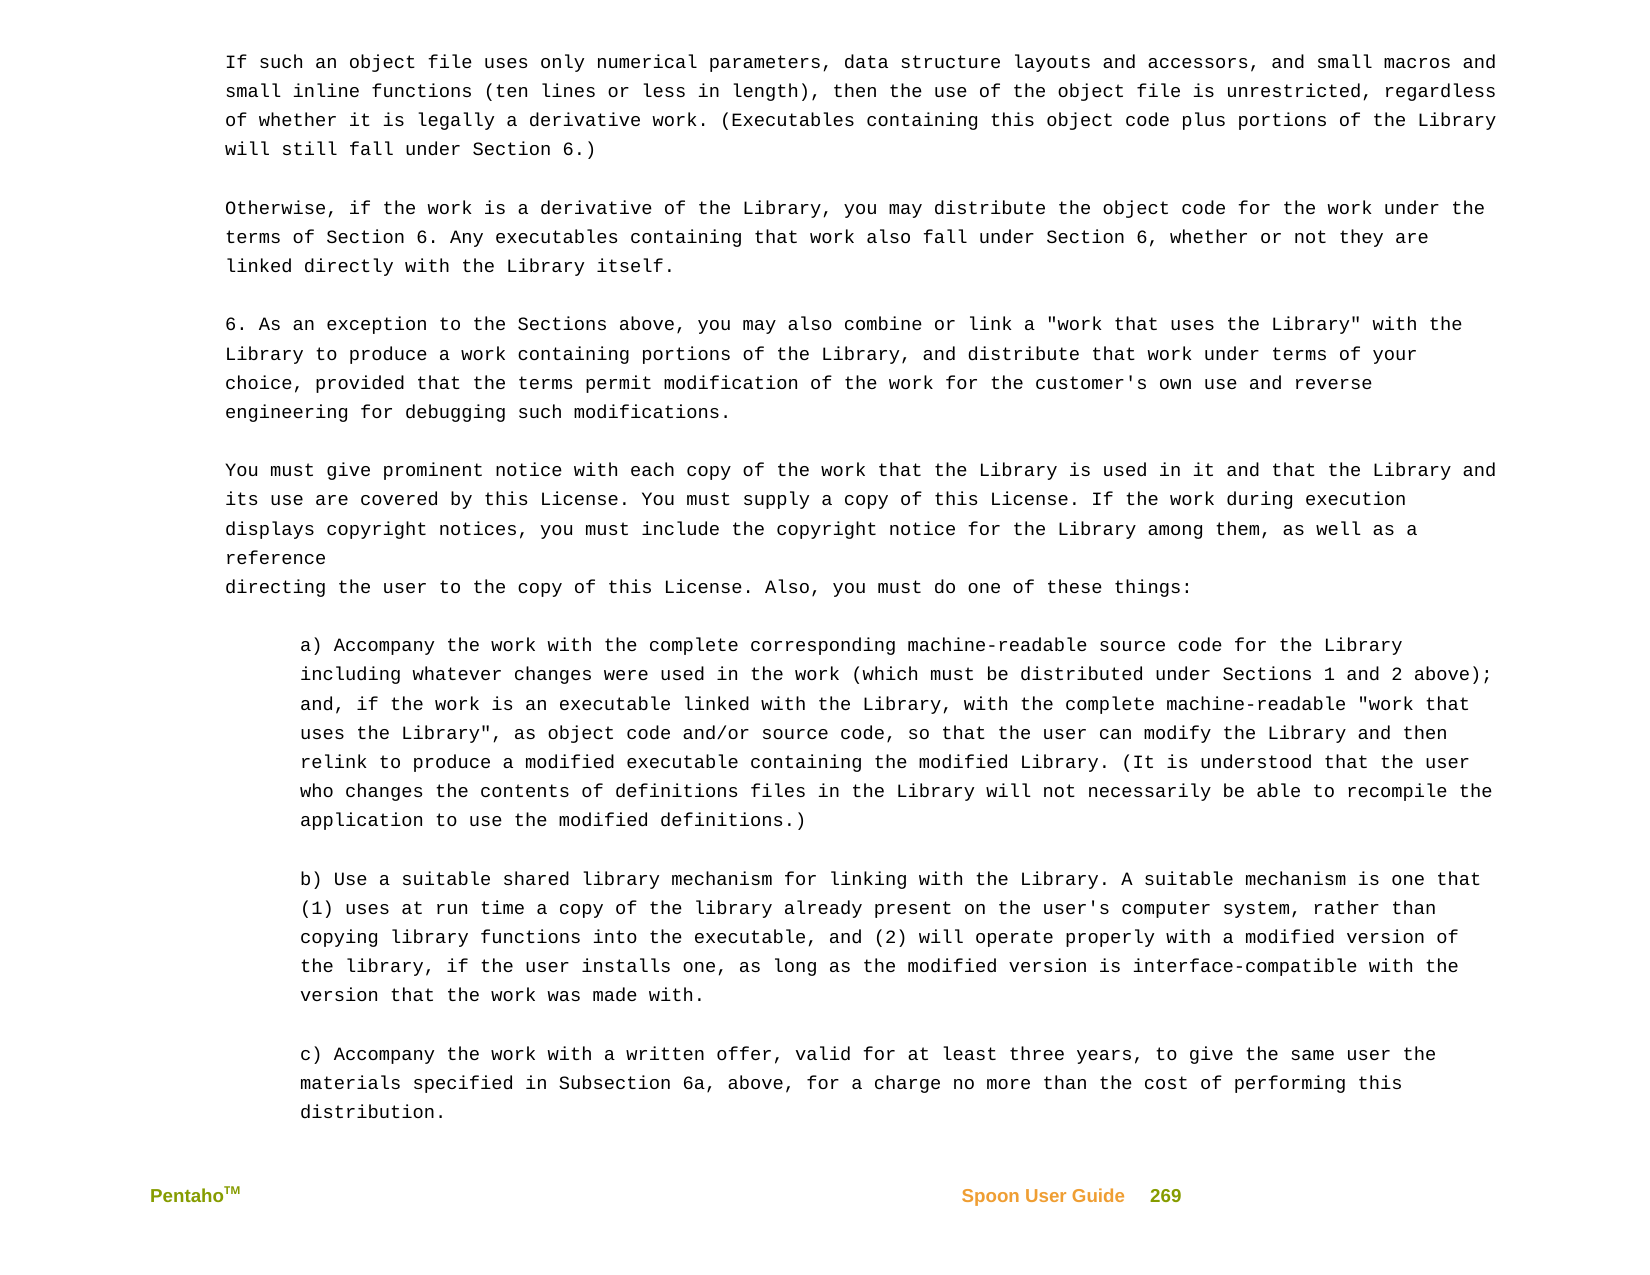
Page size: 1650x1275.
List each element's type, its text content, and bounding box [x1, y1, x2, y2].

text a) Accompany the work with the complete corresponding machine-readable source code for the Library including whatever changes were used in the work (which must be distributed under Sections 1 and 2 above); and, if the work is an executable linked with the Library, with the complete machine-readable "work that uses the Library", as object code and/or source code, so that the user can modify the Library and then relink to produce a modified executable containing the modified Library. (It is understood that the user who changes the contents of definitions files in the Library will not necessarily be able to recompile the application to use the modified definitions.) [300, 628, 1500, 832]
text c) Accompany the work with a written offer, valid for at least three years, to give the same user the materials specified in Subsection 6a, above, for a charge no more than the cost of performing this distribution. [300, 1037, 1500, 1124]
text Otherwise, if the work is a derivative of the Library, you may distribute the object code for the work under the terms of Section 6. Any executables containing that work also fall under Section 6, whether or not they are linked directly with the Library itself. [225, 191, 1500, 278]
text If such an object file uses only numerical parameters, data structure layouts and accessors, and small macros and small inline functions (ten lines or less in length), then the use of the object file is unrestricted, regardless of whether it is legally a derivative work. (Executables containing this object code plus portions of the Library will still fall under Section 6.) [225, 45, 1500, 162]
text You must give prominent notice with each copy of the work that the Library is used in it and that the Library and its use are covered by this License. You must supply a copy of this License. If the work during execution displays copyright notices, you must include the copyright notice for the Library among them, as well as a reference [225, 453, 1500, 570]
text 6. As an exception to the Sections above, you may also combine or link a "work that uses the Library" with the Library to produce a work containing portions of the Library, and distribute that work under terms of your choice, provided that the terms permit modification of the work for the customer's own use and reverse engineering for debugging such modifications. [225, 307, 1500, 424]
text b) Use a suitable shared library mechanism for linking with the Library. A suitable mechanism is one that (1) uses at run time a copy of the library already present on the user's computer system, rather than copying library functions into the executable, and (2) will operate properly with a modified version of the library, if the user installs one, as long as the modified version is interface-compatible with the version that the work was made with. [300, 862, 1500, 1007]
text directing the user to the copy of this License. Also, you must do one of these things: [225, 570, 1500, 599]
